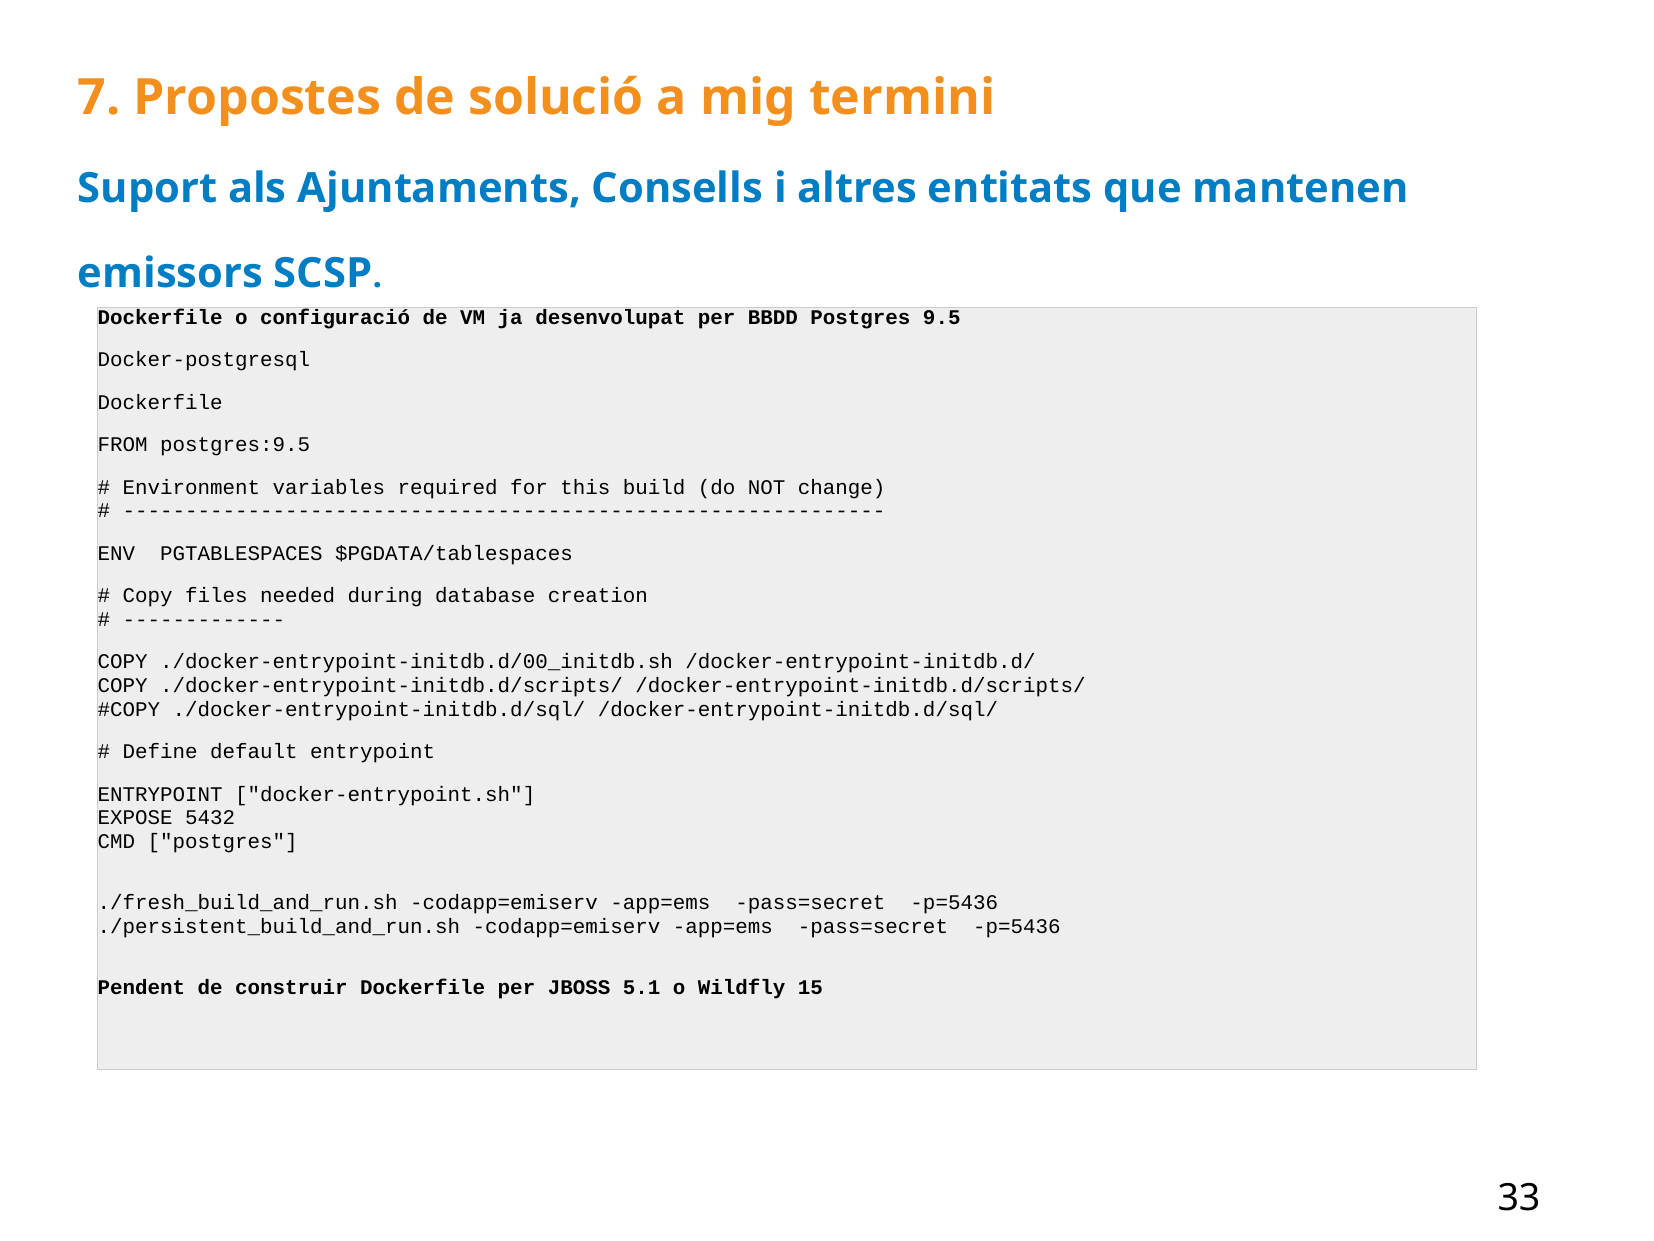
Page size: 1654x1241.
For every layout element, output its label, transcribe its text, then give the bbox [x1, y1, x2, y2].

text_box [1482, 1163, 1654, 1229]
text_box Dockerfile o configuració de VM ja desenvolupat per BBDD Postgres 9.5 Docker-postgresql Dockerfile FROM postgres:9.5 # Environment variables required for this build (do NOT change) # ------------------------------------------------------------- ENV PGTABLESPACES $PGDATA/tablespaces # Copy files needed during database creation # ------------- COPY ./docker-entrypoint-initdb.d/00_initdb.sh /docker-entrypoint-initdb.d/ COPY ./docker-entrypoint-initdb.d/scripts/ /docker-entrypoint-initdb.d/scripts/ #COPY ./docker-entrypoint-initdb.d/sql/ /docker-entrypoint-initdb.d/sql/ # Define default entrypoint ENTRYPOINT ["docker-entrypoint.sh"] EXPOSE 5432 CMD ["postgres"] ./fresh_build_and_run.sh -codapp=emiserv -app=ems -pass=secret -p=5436 ./persistent_build_and_run.sh -codapp=emiserv -app=ems -pass=secret -p=5436 Pendent de construir Dockerfile per JBOSS 5.1 o Wildfly 15 [97, 307, 1477, 1070]
text_box 7. Propostes de solució a mig termini Suport als Ajuntaments, Consells i altres entitats que mantenen emissors SCSP. [63, 53, 1535, 148]
